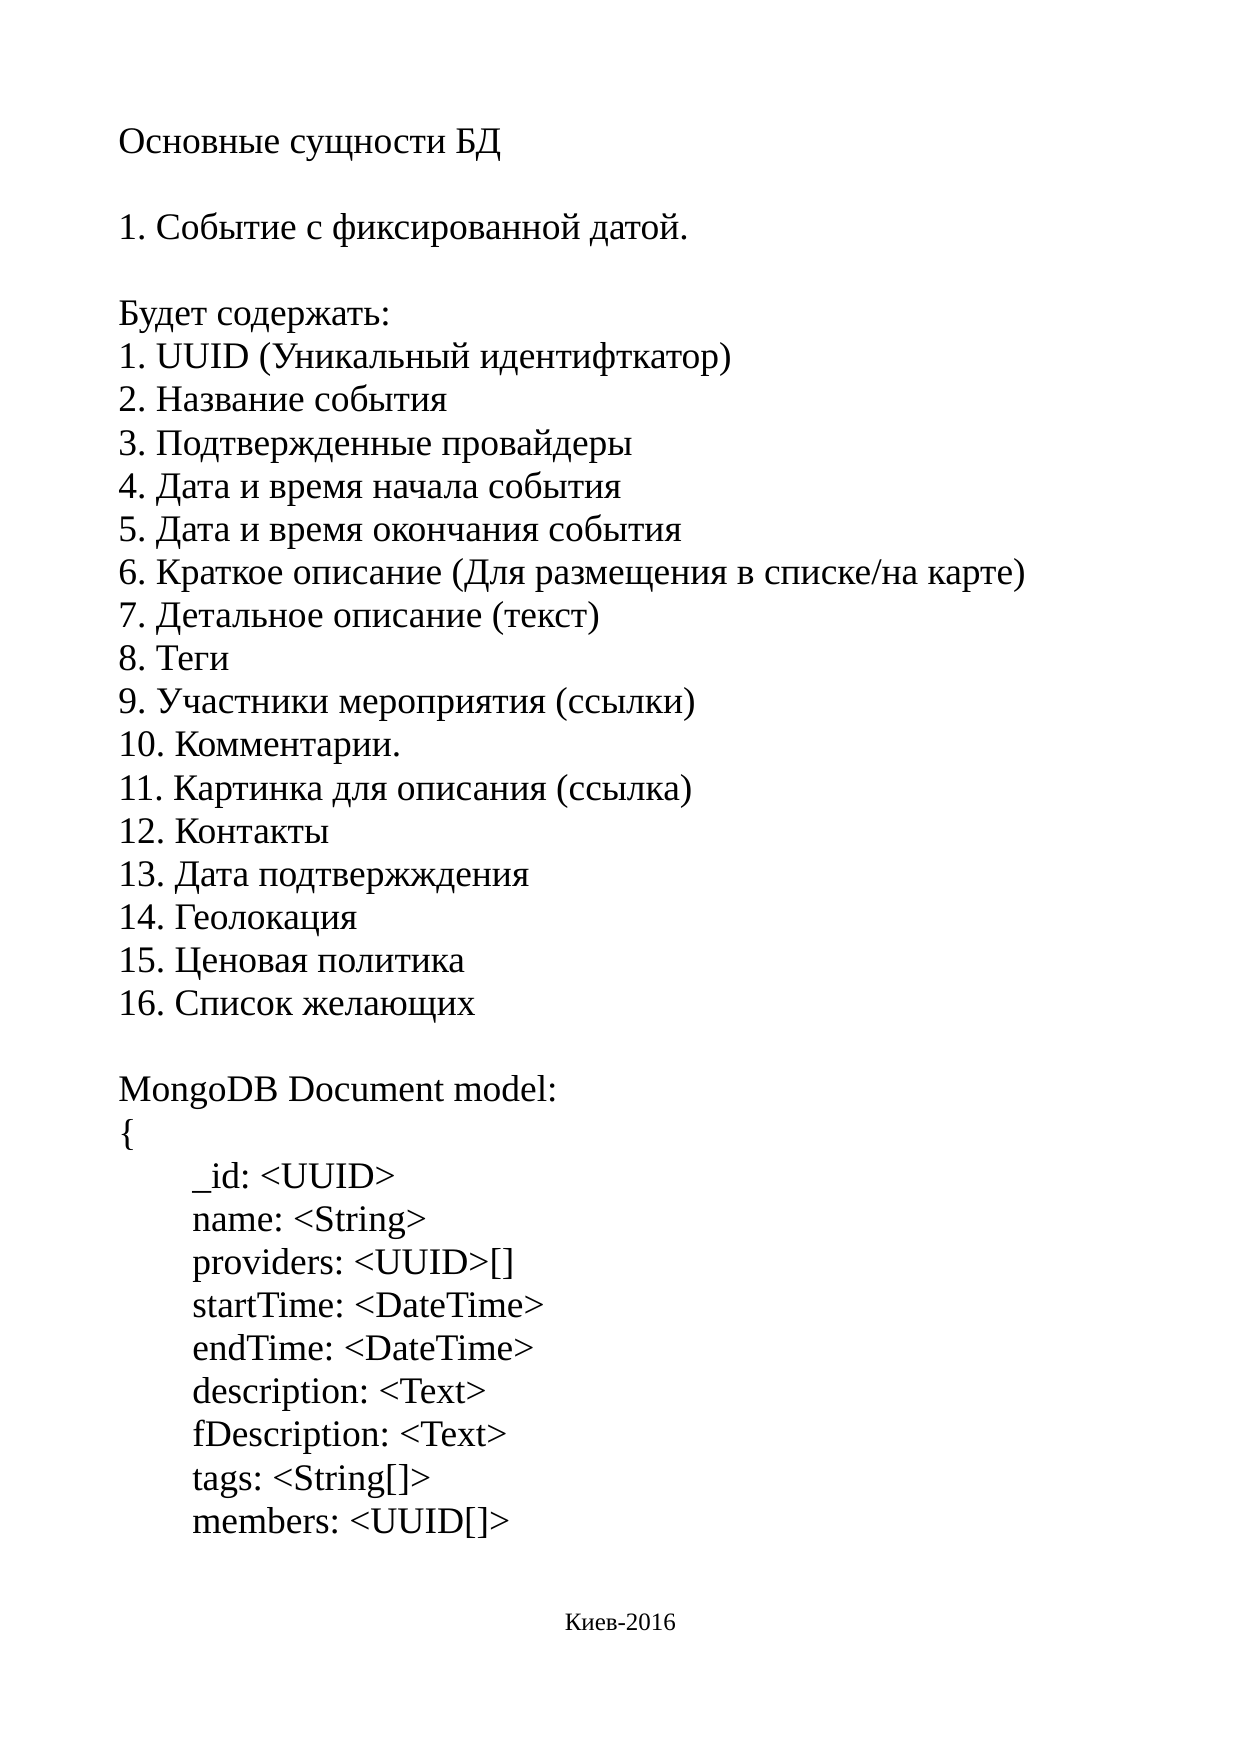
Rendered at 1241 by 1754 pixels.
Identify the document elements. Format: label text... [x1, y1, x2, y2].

text 15. Ценовая политика [118, 937, 1122, 981]
text description: <Text> [118, 1369, 1122, 1412]
text 16. Список желающих [118, 981, 1122, 1024]
text 2. Название события [118, 377, 1122, 420]
text endTime: <DateTime> [118, 1326, 1122, 1369]
text providers: <UUID>[] [118, 1239, 1122, 1282]
text Будет содержать: [118, 291, 1122, 334]
text 13. Дата подтвержждения [118, 851, 1122, 894]
text 11. Картинка для описания (ссылка) [118, 765, 1122, 808]
text 7. Детальное описание (текст) [118, 592, 1122, 636]
text 10. Комментарии. [118, 722, 1122, 765]
text 3. Подтвержденные провайдеры [118, 420, 1122, 463]
text 9. Участники мероприятия (ссылки) [118, 679, 1122, 722]
text 12. Контакты [118, 808, 1122, 851]
text 8. Теги [118, 636, 1122, 679]
text 6. Краткое описание (Для размещения в списке/на карте) [118, 549, 1122, 592]
text MongoDB Document model: [118, 1067, 1122, 1110]
text 1. UUID (Уникальный идентифткатор) [118, 334, 1122, 377]
text name: <String> [118, 1196, 1122, 1239]
text _id: <UUID> [118, 1153, 1122, 1196]
text startTime: <DateTime> [118, 1282, 1122, 1326]
text { [118, 1110, 1122, 1153]
text 1. Событие с фиксированной датой. [118, 204, 1122, 247]
text 4. Дата и время начала события [118, 463, 1122, 506]
text Основные сущности БД [118, 118, 1122, 161]
text 14. Геолокация [118, 894, 1122, 937]
text members: <UUID[]> [118, 1498, 1122, 1541]
text fDescription: <Text> [118, 1412, 1122, 1455]
text 5. Дата и время окончания события [118, 506, 1122, 549]
text tags: <String[]> [118, 1455, 1122, 1498]
